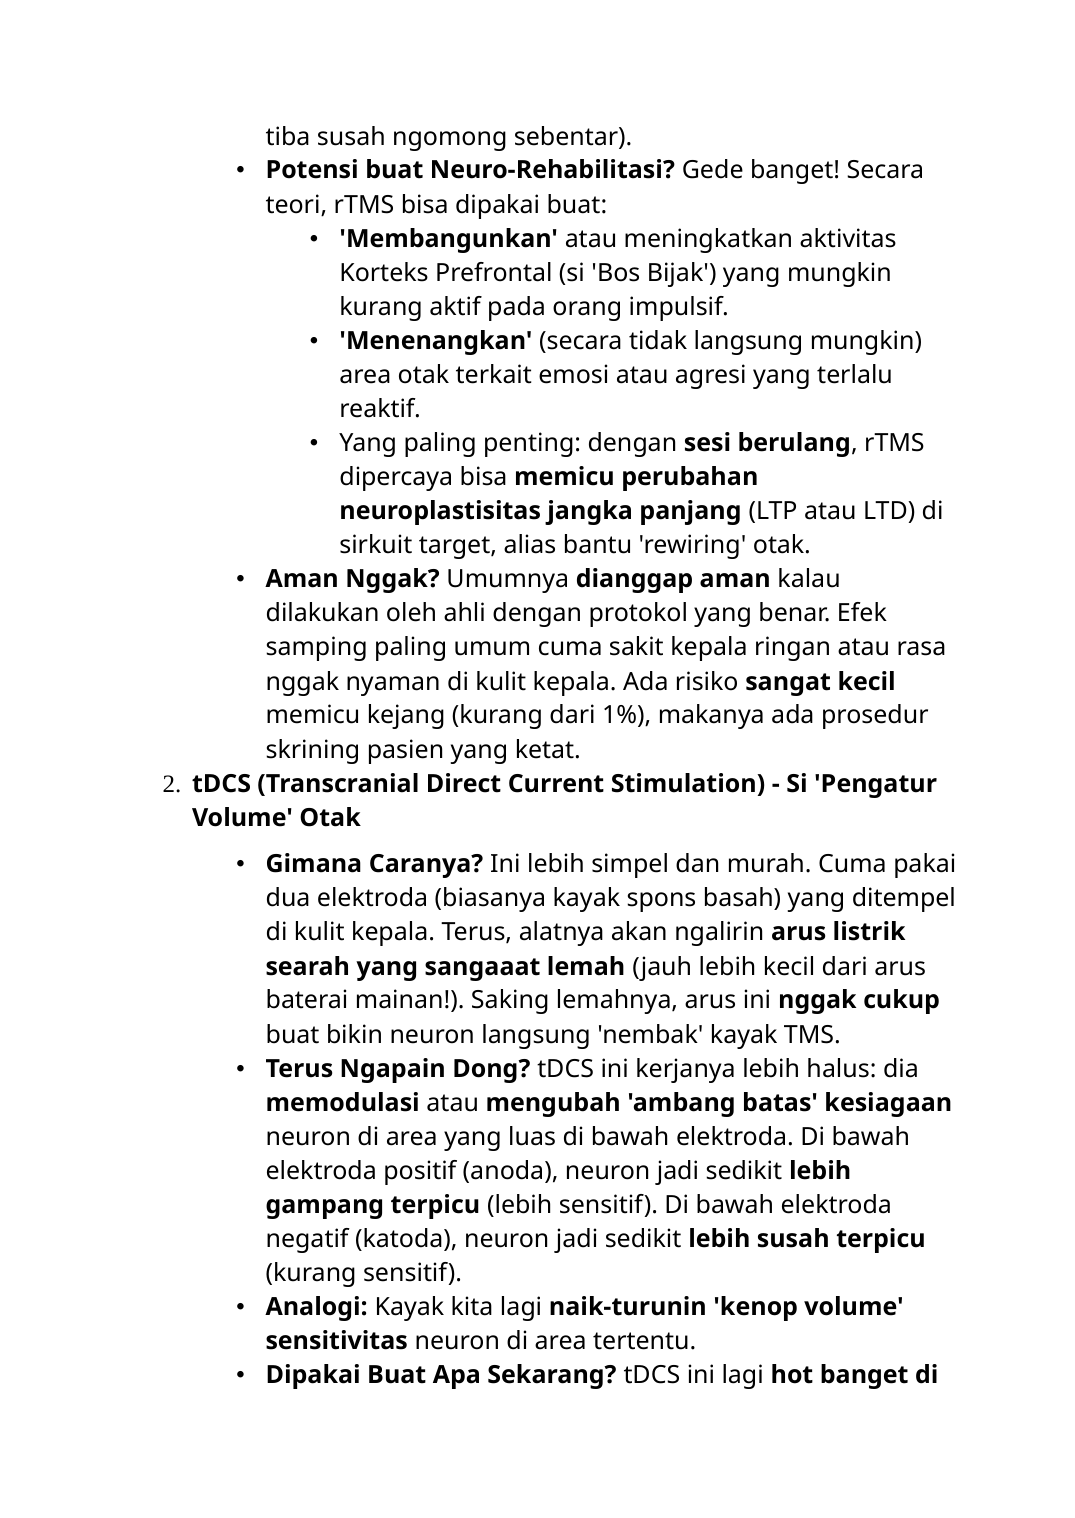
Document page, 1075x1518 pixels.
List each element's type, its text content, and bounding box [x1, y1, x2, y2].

list tiba susah ngomong sebentar). [236, 118, 957, 152]
list Gimana Caranya? Ini lebih simpel dan murah. Cuma pakai dua elektroda (biasanya kayak spons basah) yang ditempel di kulit kepala. Terus, alatnya akan ngalirin arus listrik searah yang sangaaat lemah (jauh lebih kecil dari arus baterai mainan!). Saking lemahnya, arus ini nggak cukup buat bikin neuron langsung 'nembak' kayak TMS. [236, 846, 957, 1050]
list Aman Nggak? Umumnya dianggap aman kalau dilakukan oleh ahli dengan protokol yang benar. Efek samping paling umum cuma sakit kepala ringan atau rasa nggak nyaman di kulit kepala. Ada risiko sangat kecil memicu kejang (kurang dari 1%), makanya ada prosedur skrining pasien yang ketat. [236, 561, 957, 765]
list 'Membangunkan' atau meningkatkan aktivitas Korteks Prefrontal (si 'Bos Bijak') yang mungkin kurang aktif pada orang impulsif. [309, 220, 957, 322]
list Potensi buat Neuro-Rehabilitasi? Gede banget! Secara teori, rTMS bisa dipakai buat: [236, 152, 957, 220]
list 'Menenangkan' (secara tidak langsung mungkin) area otak terkait emosi atau agresi yang terlalu reaktif. [309, 322, 957, 425]
list Yang paling penting: dengan sesi berulang, rTMS dipercaya bisa memicu perubahan neuroplastisitas jangka panjang (LTP atau LTD) di sirkuit target, alias bantu 'rewiring' otak. [309, 425, 957, 561]
list Terus Ngapain Dong? tDCS ini kerjanya lebih halus: dia memodulasi atau mengubah 'ambang batas' kesiagaan neuron di area yang luas di bawah elektroda. Di bawah elektroda positif (anoda), neuron jadi sedikit lebih gampang terpicu (lebih sensitif). Di bawah elektroda negatif (katoda), neuron jadi sedikit lebih susah terpicu (kurang sensitif). [236, 1050, 957, 1289]
list tDCS (Transcranial Direct Current Stimulation) - Si 'Pengatur Volume' Otak [162, 765, 957, 833]
list Dipakai Buat Apa Sekarang? tDCS ini lagi hot banget di [236, 1357, 957, 1391]
list Analogi: Kayak kita lagi naik-turunin 'kenop volume' sensitivitas neuron di area tertentu. [236, 1289, 957, 1357]
